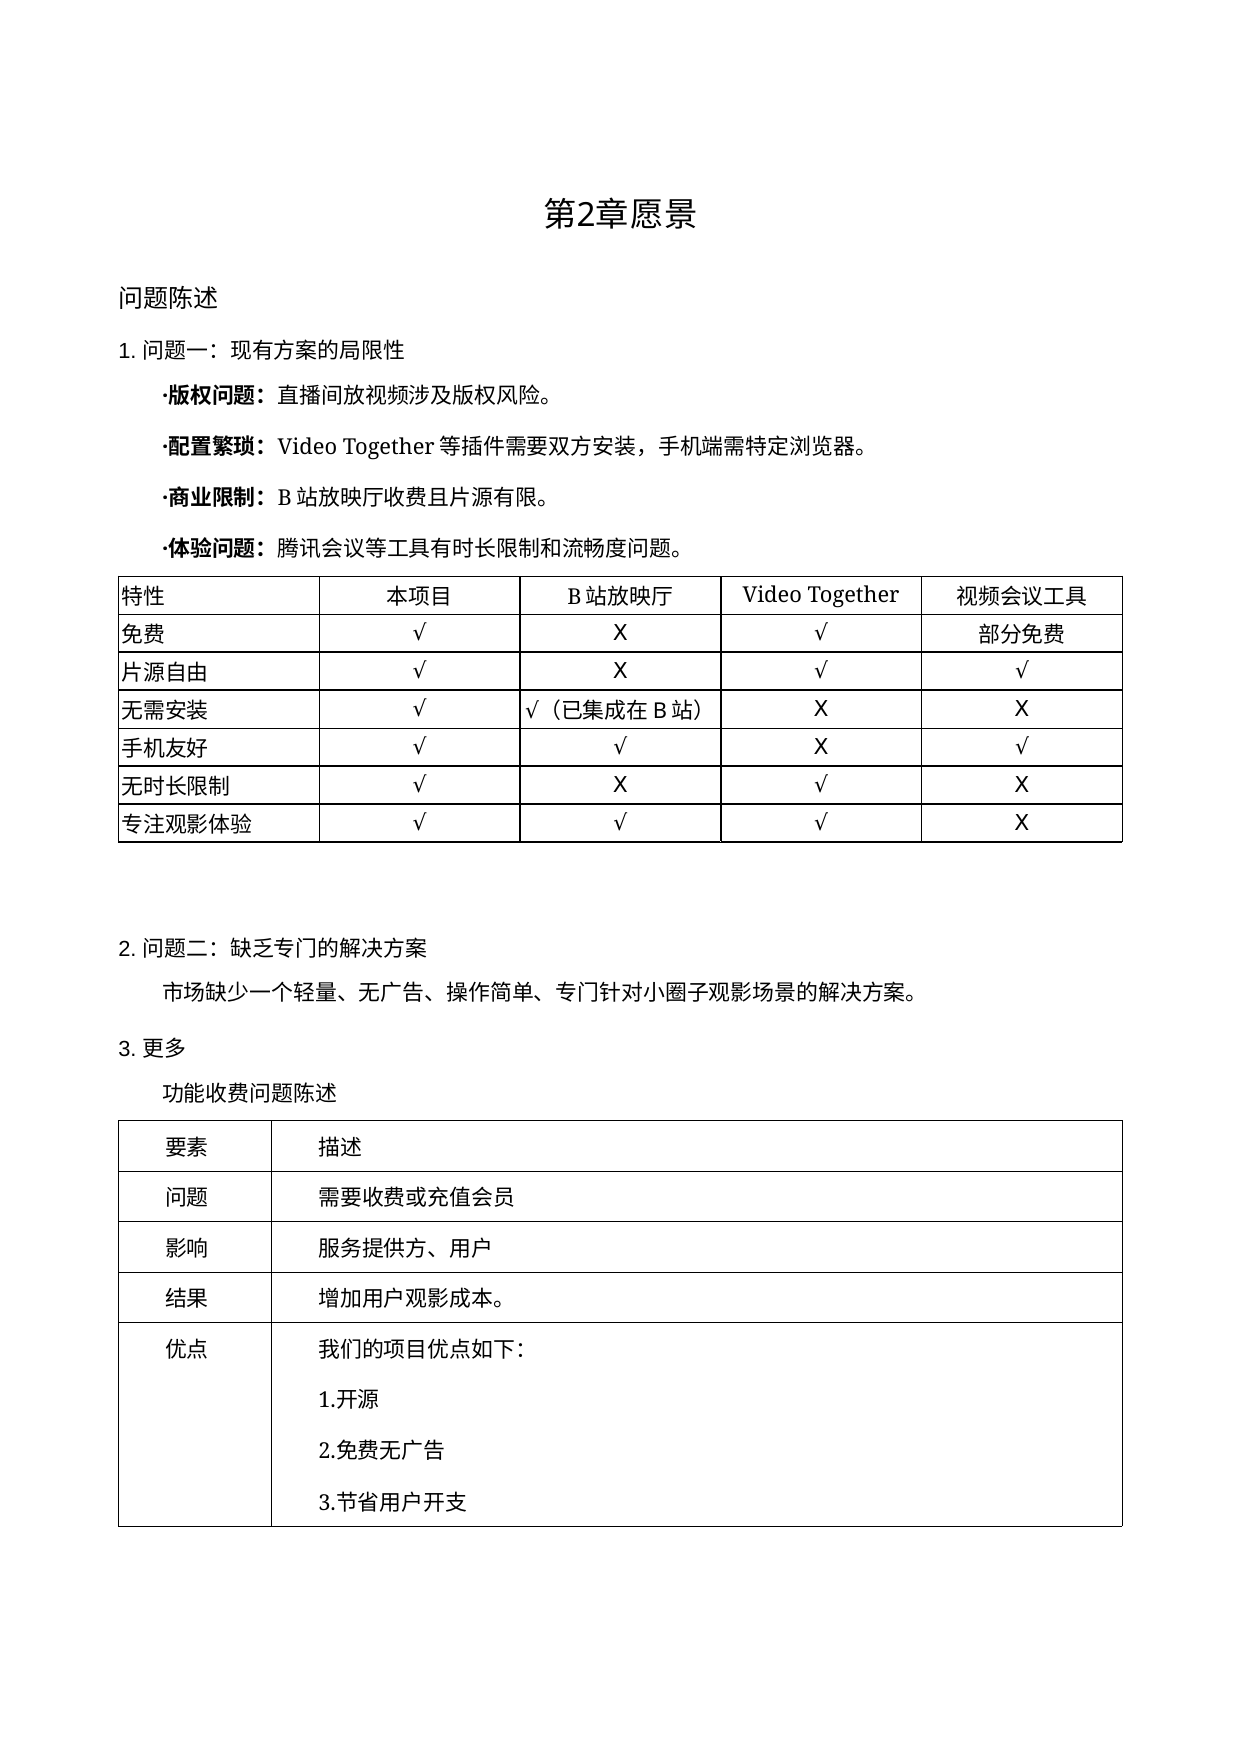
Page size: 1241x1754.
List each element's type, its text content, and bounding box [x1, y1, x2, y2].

table_header 要素 [119, 1121, 271, 1171]
table_cell Ⅹ [521, 615, 720, 651]
table_cell √ [722, 805, 921, 841]
table_cell 部分免费 [922, 615, 1122, 651]
table_cell √ [320, 729, 519, 765]
text ·体验问题：腾讯会议等工具有时长限制和流畅度问题。 [118, 531, 1122, 563]
table_cell √ [722, 767, 921, 803]
subtitle 更多 [118, 1031, 1122, 1063]
table_cell √ [521, 805, 720, 841]
subtitle 问题二：缺乏专门的解决方案 [118, 931, 1122, 962]
table_cell √ [922, 653, 1122, 689]
table_cell √ [320, 615, 519, 651]
text ·版权问题：直播间放视频涉及版权风险。 [118, 378, 1122, 409]
table_cell Ⅹ [922, 805, 1122, 841]
table_header Video Together [722, 577, 921, 613]
text ·配置繁琐：Video Together等插件需要双方安装，手机端需特定浏览器。 [118, 429, 1122, 461]
table_cell √ [722, 615, 921, 651]
table_cell 手机友好 [119, 729, 319, 765]
table_cell 增加用户观影成本。 [272, 1273, 1122, 1322]
table_cell 问题 [119, 1172, 271, 1221]
table_cell √ [922, 729, 1122, 765]
table_cell √ [521, 729, 720, 765]
table_cell Ⅹ [922, 691, 1122, 727]
table_header 特性 [119, 577, 319, 613]
table_cell Ⅹ [722, 691, 921, 727]
table_cell Ⅹ [521, 653, 720, 689]
text ·商业限制：B站放映厅收费且片源有限。 [118, 480, 1122, 512]
text 市场缺少一个轻量、无广告、操作简单、专门针对小圈子观影场景的解决方案。 [118, 975, 1122, 1007]
table_cell √ [320, 805, 519, 841]
table_cell 优点 [119, 1323, 271, 1526]
table_cell Ⅹ [521, 767, 720, 803]
text 功能收费问题陈述 [118, 1076, 1122, 1107]
table_cell Ⅹ [922, 767, 1122, 803]
table_cell 影响 [119, 1222, 271, 1272]
table_cell √ [320, 653, 519, 689]
table_cell 需要收费或充值会员 [272, 1172, 1122, 1221]
table_header B站放映厅 [521, 577, 720, 613]
subtitle 问题陈述 [118, 278, 1122, 314]
table_cell 免费 [119, 615, 319, 651]
subtitle 愿景 [118, 188, 1122, 236]
table_cell √ [320, 691, 519, 727]
table_cell 结果 [119, 1273, 271, 1322]
table_cell 专注观影体验 [119, 805, 319, 841]
table_header 本项目 [320, 577, 519, 613]
table_cell √ [320, 767, 519, 803]
table_cell √ [722, 653, 921, 689]
subtitle 问题一：现有方案的局限性 [118, 333, 1122, 365]
table_header 视频会议工具 [922, 577, 1122, 613]
table_cell √（已集成在B站） [521, 691, 720, 727]
table_cell 无需安装 [119, 691, 319, 727]
table_cell 我们的项目优点如下： 1.开源 2.免费无广告 3.节省用户开支 [272, 1323, 1122, 1526]
table_cell 服务提供方、用户 [272, 1222, 1122, 1272]
table_cell 片源自由 [119, 653, 319, 689]
table_cell Ⅹ [722, 729, 921, 765]
table_header 描述 [272, 1121, 1122, 1171]
table_cell 无时长限制 [119, 767, 319, 803]
